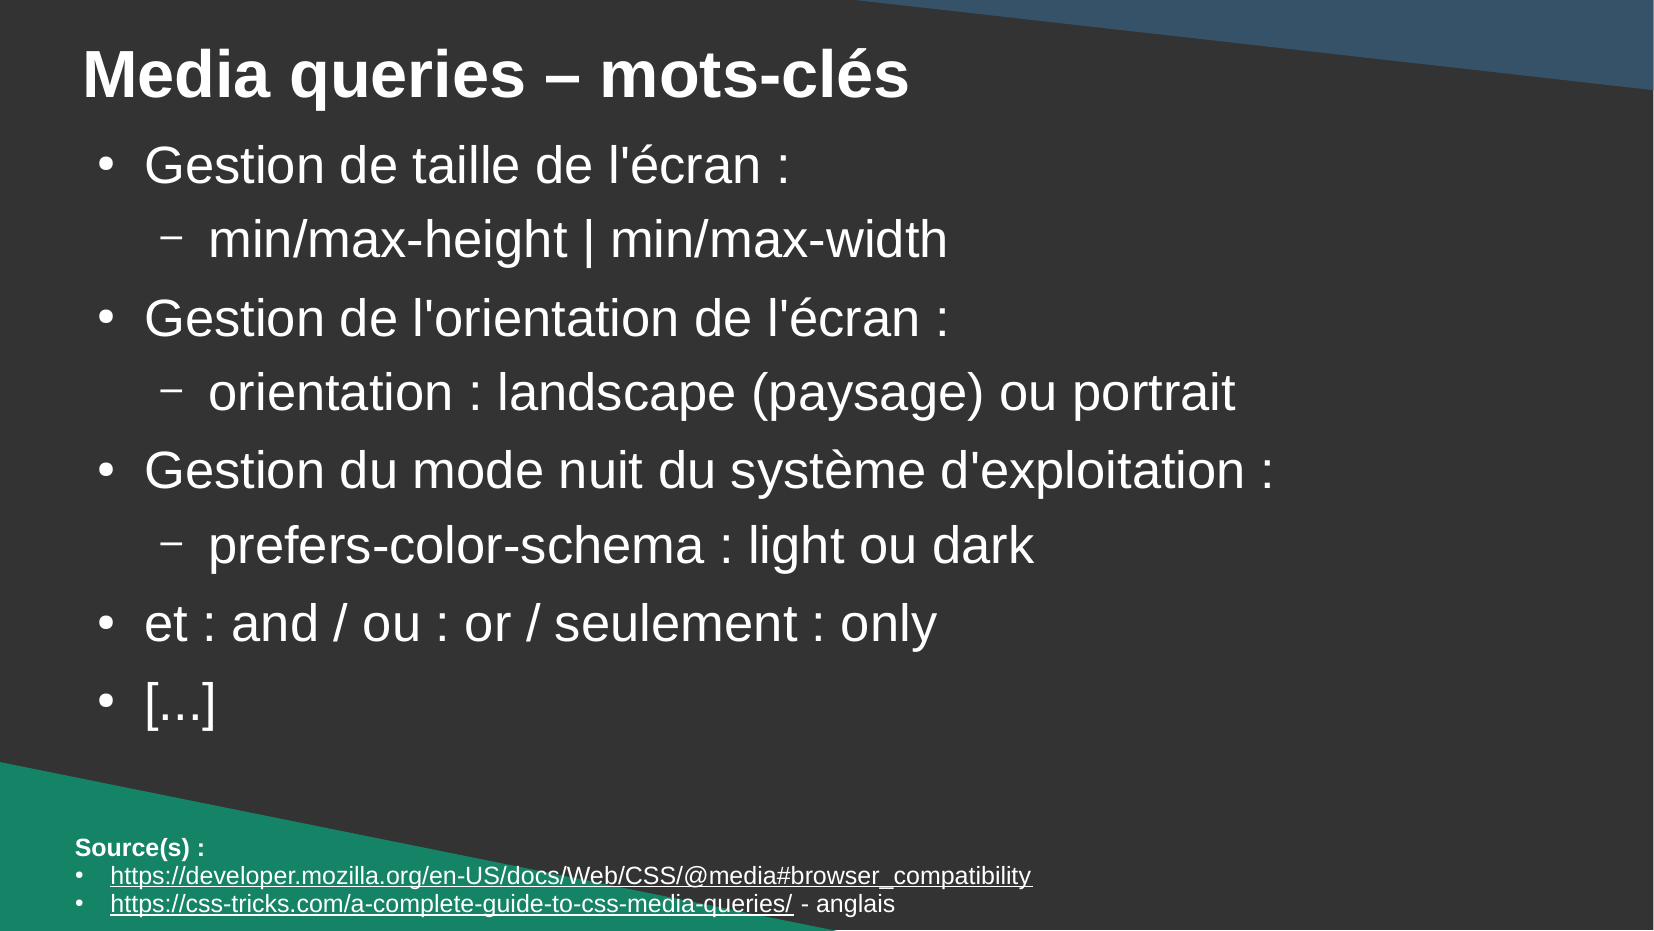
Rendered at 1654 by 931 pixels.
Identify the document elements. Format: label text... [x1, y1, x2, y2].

list Gestion de taille de l'écran : min/max-height | min/max-width Gestion de l'orientation de l'écran : orientation : landscape (paysage) ou portrait Gestion du mode nuit du système d'exploitation : prefers-color-schema : light ou dark et : and / ou : or / seulement : only [...] [80, 135, 1605, 733]
text_box [855, 0, 1654, 91]
text_box Source(s) : https://developer.mozilla.org/en-US/docs/Web/CSS/@media#browser_compatibility https://css-tricks.com/a-complete-guide-to-css-media-queries/ - anglais [60, 826, 1546, 926]
title Media queries – mots-clés [82, 37, 1571, 122]
text_box [0, 762, 838, 931]
